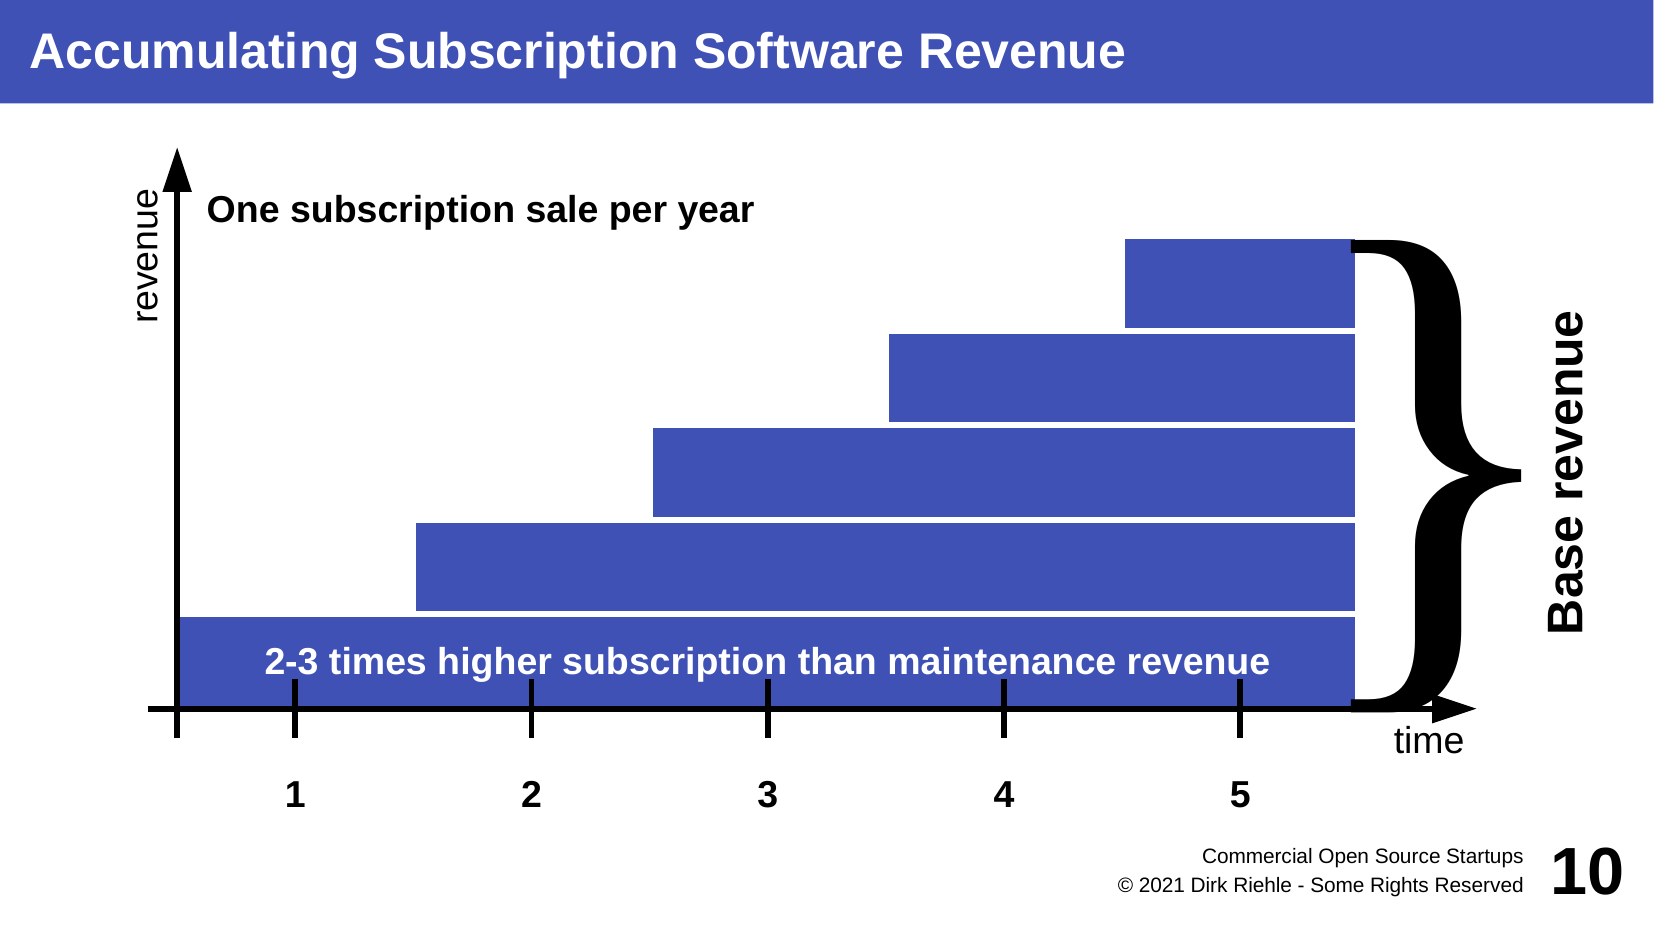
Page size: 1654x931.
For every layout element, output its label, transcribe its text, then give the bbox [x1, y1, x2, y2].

text_box 4 [944, 708, 1063, 827]
text_box Base revenue [1505, 236, 1625, 709]
title Accumulating Subscription Software Revenue [0, 0, 1654, 104]
text_box 2 [472, 708, 591, 827]
text_box time [1358, 707, 1477, 826]
text_box 3 [708, 708, 827, 827]
text_box 1 [236, 708, 355, 827]
text_box [413, 236, 1287, 615]
text_box One subscription sale per year [177, 177, 1287, 414]
text_box One subscription sale per year [1418, 177, 1477, 414]
text_box } [1287, 115, 1418, 772]
text_box 2-3 times higher subscription than maintenance revenue [180, 614, 1287, 706]
text_box revenue [88, 177, 177, 384]
text_box 5 [1181, 708, 1300, 827]
